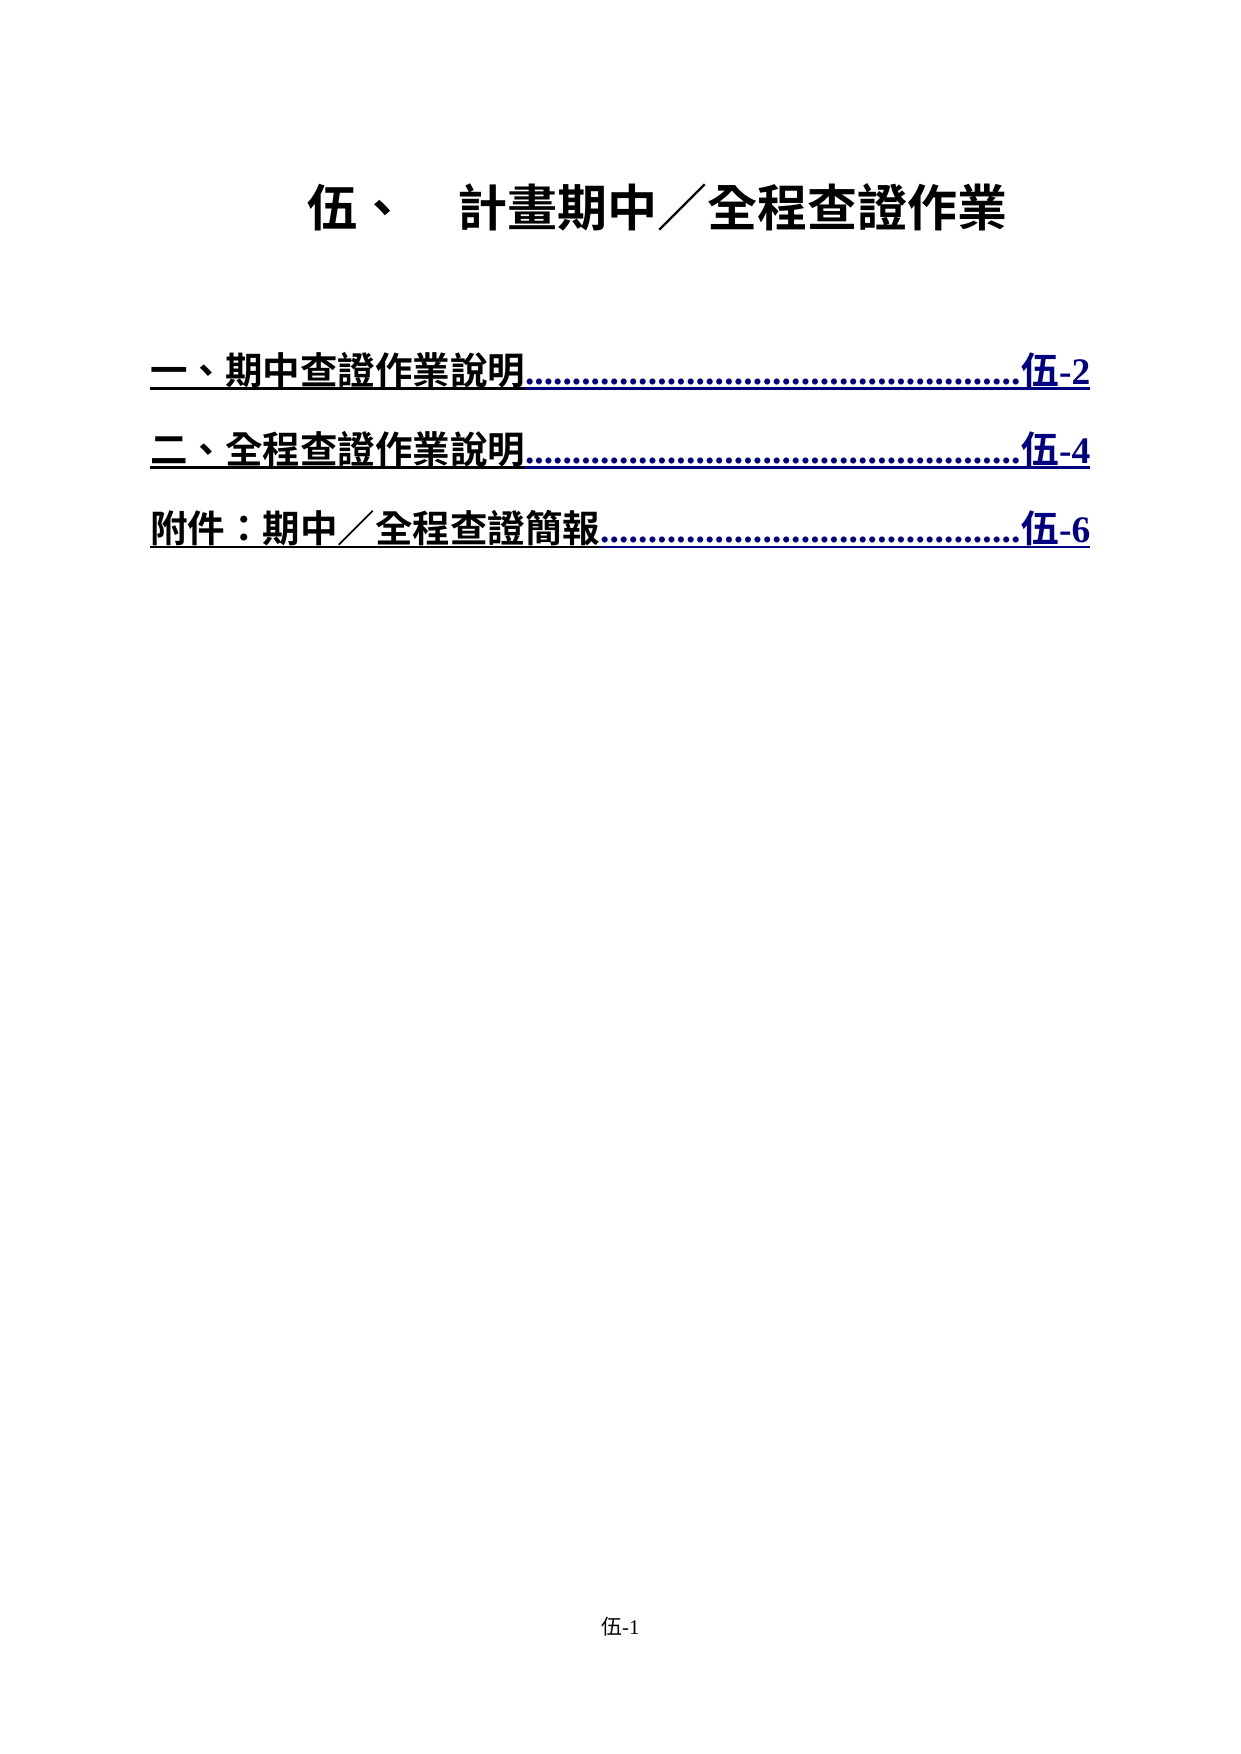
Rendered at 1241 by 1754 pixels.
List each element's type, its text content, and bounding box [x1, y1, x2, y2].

text [150, 469, 1090, 474]
text 附件：期中／全程查證簡報 伍-6 [150, 499, 1090, 546]
text 二、全程查證作業說明 伍-4 [150, 420, 1090, 466]
text [150, 390, 1090, 395]
text [150, 548, 1090, 553]
list 計畫期中／全程查證作業 [225, 169, 1090, 241]
text 一、期中查證作業說明 伍-2 [150, 341, 1090, 387]
